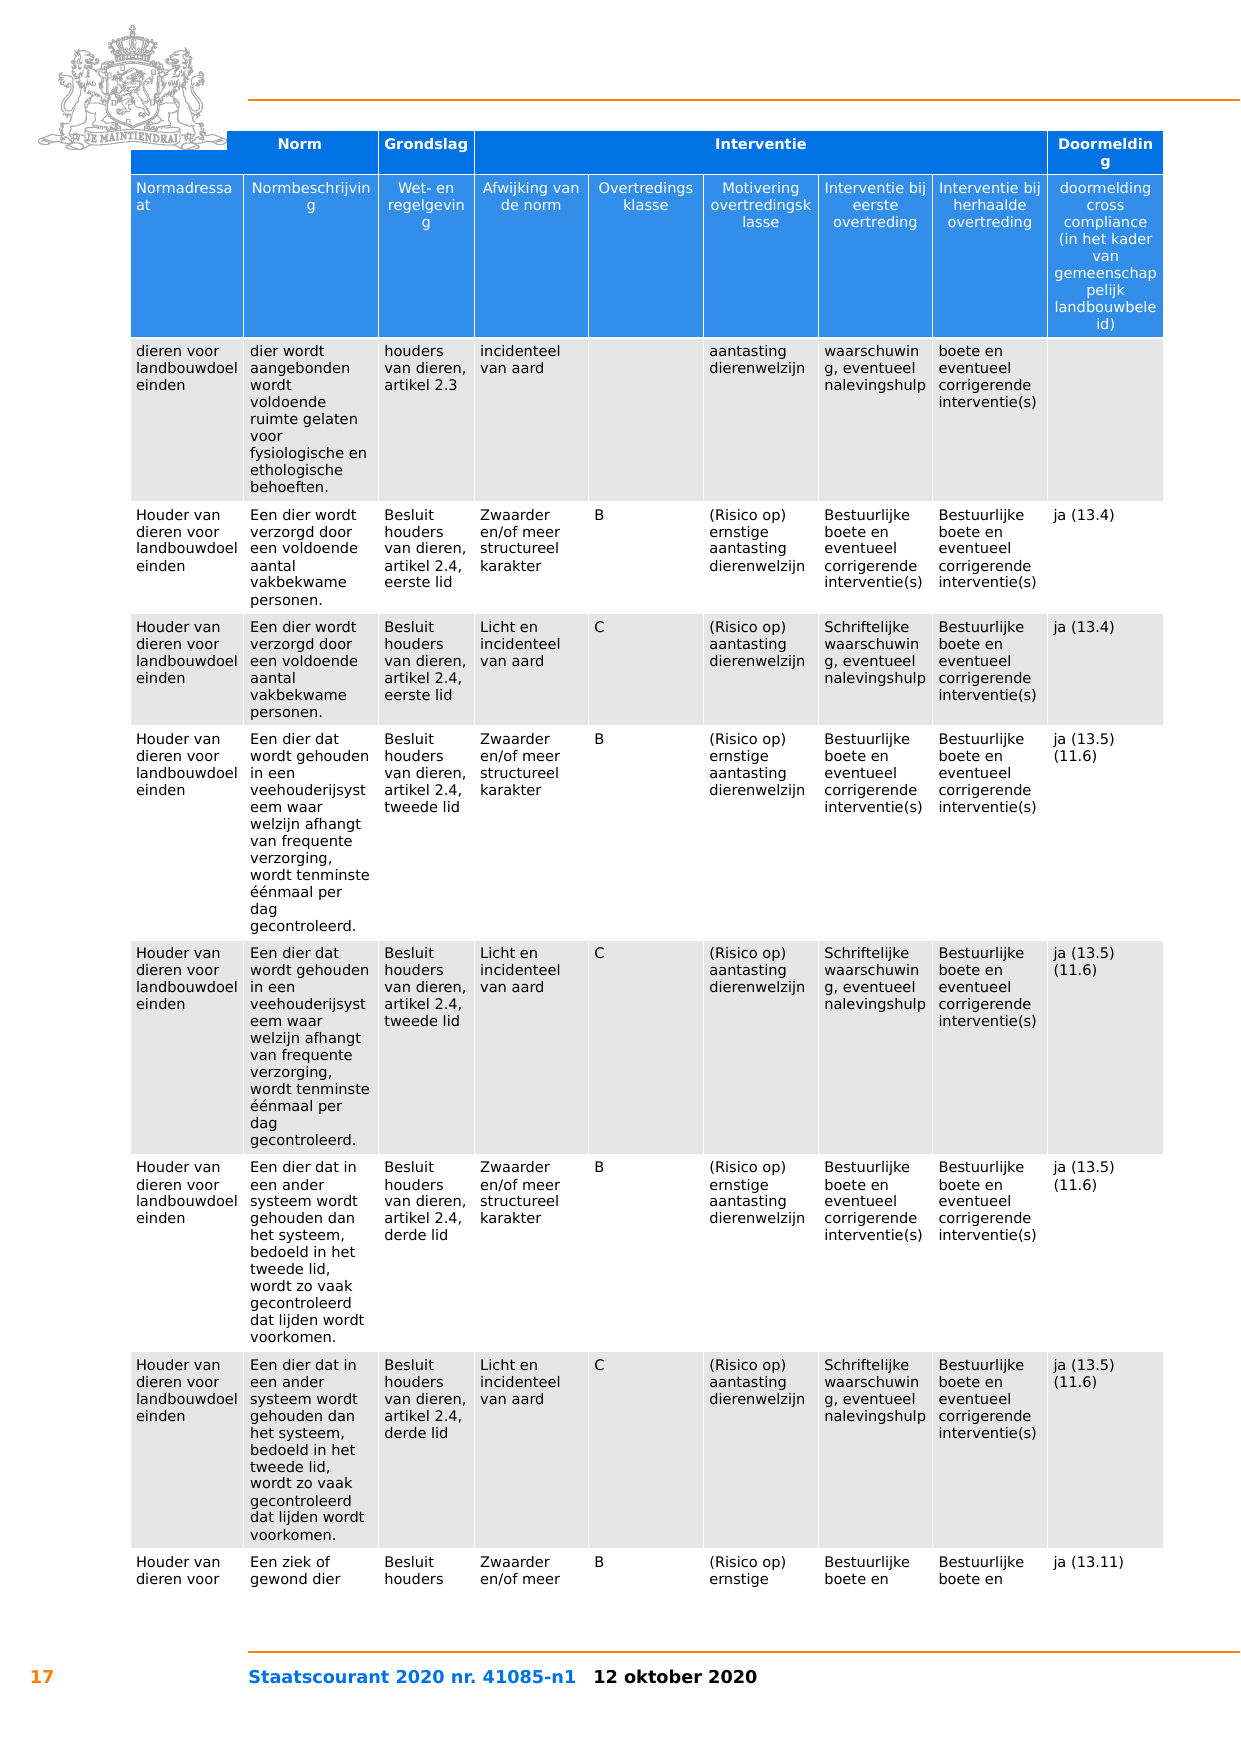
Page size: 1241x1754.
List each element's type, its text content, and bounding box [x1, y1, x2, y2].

table_cell Besluit houders van dieren, artikel 2.4, derde lid [379, 1155, 474, 1351]
table_cell Bestuurlijke boete en eventueel corrigerende interventie(s) [819, 502, 932, 613]
table_cell Een dier wordt verzorgd door een voldoende aantal vakbekwame personen. [244, 502, 378, 613]
table_cell dieren voor landbouwdoeleinden [131, 339, 243, 501]
table_cell B [589, 726, 703, 939]
table_cell Bestuurlijke boete en eventueel corrigerende interventie(s) [933, 1155, 1047, 1351]
table_cell Zwaarder en/of meer structureel karakter [475, 726, 588, 939]
picture [38, 25, 227, 150]
table_cell dier wordt aangebonden wordt voldoende ruimte gelaten voor fysiologische en ethologische behoeften. [244, 339, 378, 501]
table_cell doormelding cross compliance (in het kader van gemeenschappelijk landbouwbeleid) [1048, 175, 1163, 337]
table_cell Een dier dat in een ander systeem wordt gehouden dan het systeem, bedoeld in het tweede lid, wordt zo vaak gecontroleerd dat lijden wordt voorkomen. [244, 1155, 378, 1351]
table_cell ja (13.5) (11.6) [1048, 1352, 1163, 1548]
table_cell Motivering overtredingsklasse [704, 175, 818, 337]
table_cell incidenteel van aard [475, 339, 588, 501]
table_cell Bestuurlijke boete en eventueel corrigerende interventie(s) [933, 1352, 1047, 1548]
table_cell (Risico op) aantasting dierenwelzijn [704, 941, 818, 1154]
table_cell ja (13.4) [1048, 502, 1163, 613]
table_cell Besluit houders van dieren, artikel 2.4, eerste lid [379, 502, 474, 613]
table_cell Licht en incidenteel van aard [475, 614, 588, 725]
table_header Interventie [475, 131, 1047, 174]
table_cell B [589, 502, 703, 613]
table_cell Houder van dieren voor landbouwdoeleinden [131, 614, 243, 725]
table_cell Bestuurlijke boete en [819, 1549, 932, 1592]
table_cell Interventie bij herhaalde overtreding [933, 175, 1047, 337]
table_cell Bestuurlijke boete en [933, 1549, 1047, 1592]
table_cell Een dier dat wordt gehouden in een veehouderijsysteem waar welzijn afhangt van frequente verzorging, wordt tenminste éénmaal per dag gecontroleerd. [244, 726, 378, 939]
table_cell Houder van dieren voor landbouwdoeleinden [131, 941, 243, 1154]
table_cell (Risico op) ernstige aantasting dierenwelzijn [704, 1155, 818, 1351]
table_cell Een dier dat in een ander systeem wordt gehouden dan het systeem, bedoeld in het tweede lid, wordt zo vaak gecontroleerd dat lijden wordt voorkomen. [244, 1352, 378, 1548]
table_cell Besluit houders van dieren, artikel 2.4, tweede lid [379, 941, 474, 1154]
table_cell C [589, 1352, 703, 1548]
table_cell (Risico op) ernstige aantasting dierenwelzijn [704, 726, 818, 939]
table_cell C [589, 614, 703, 725]
table_cell waarschuwing, eventueel nalevingshulp [819, 339, 932, 501]
table_cell Besluit houders van dieren, artikel 2.4, eerste lid [379, 614, 474, 725]
table_cell Normadressaat [131, 175, 243, 337]
table_cell Licht en incidenteel van aard [475, 1352, 588, 1548]
table_cell (Risico op) ernstige [704, 1549, 818, 1592]
table_cell (Risico op) aantasting dierenwelzijn [704, 1352, 818, 1548]
table_cell ja (13.5) (11.6) [1048, 726, 1163, 939]
table_cell Houder van dieren voor [131, 1549, 243, 1592]
table_cell Schriftelijke waarschuwing, eventueel nalevingshulp [819, 1352, 932, 1548]
table_cell ja (13.11) [1048, 1549, 1163, 1592]
table_cell Bestuurlijke boete en eventueel corrigerende interventie(s) [933, 614, 1047, 725]
table_cell Houder van dieren voor landbouwdoeleinden [131, 502, 243, 613]
table_cell Houder van dieren voor landbouwdoeleinden [131, 1155, 243, 1351]
table_cell boete en eventueel corrigerende interventie(s) [933, 339, 1047, 501]
table_cell Bestuurlijke boete en eventueel corrigerende interventie(s) [933, 726, 1047, 939]
table_cell Wet- en regelgeving [379, 175, 474, 337]
table_cell Besluit houders van dieren, artikel 2.4, derde lid [379, 1352, 474, 1548]
table_cell Bestuurlijke boete en eventueel corrigerende interventie(s) [933, 502, 1047, 613]
table_cell Schriftelijke waarschuwing, eventueel nalevingshulp [819, 941, 932, 1154]
table_cell Een ziek of gewond dier [244, 1549, 378, 1592]
table_cell B [589, 1549, 703, 1592]
table_cell houders van dieren, artikel 2.3 [379, 339, 474, 501]
table_cell ja (13.4) [1048, 614, 1163, 725]
table_cell Bestuurlijke boete en eventueel corrigerende interventie(s) [933, 941, 1047, 1154]
table_cell Bestuurlijke boete en eventueel corrigerende interventie(s) [819, 1155, 932, 1351]
table_cell Een dier dat wordt gehouden in een veehouderijsysteem waar welzijn afhangt van frequente verzorging, wordt tenminste éénmaal per dag gecontroleerd. [244, 941, 378, 1154]
table_cell aantasting dierenwelzijn [704, 339, 818, 501]
table_cell ja (13.5) (11.6) [1048, 1155, 1163, 1351]
table_cell Houder van dieren voor landbouwdoeleinden [131, 726, 243, 939]
table_cell ja (13.5) (11.6) [1048, 941, 1163, 1154]
table_header Norm [131, 131, 378, 174]
table_cell (Risico op) aantasting dierenwelzijn [704, 614, 818, 725]
table_cell [589, 339, 703, 501]
table_cell Houder van dieren voor landbouwdoeleinden [131, 1352, 243, 1548]
table_cell [1048, 339, 1163, 501]
table_cell Normbeschrijving [244, 175, 378, 337]
table_cell Afwijking van de norm [475, 175, 588, 337]
table_cell (Risico op) ernstige aantasting dierenwelzijn [704, 502, 818, 613]
table_cell Bestuurlijke boete en eventueel corrigerende interventie(s) [819, 726, 932, 939]
table_cell Besluit houders [379, 1549, 474, 1592]
table_header Doormelding [1048, 131, 1163, 174]
table_cell Overtredingsklasse [589, 175, 703, 337]
table_header Grondslag [379, 131, 474, 174]
table_cell Licht en incidenteel van aard [475, 941, 588, 1154]
table_cell Besluit houders van dieren, artikel 2.4, tweede lid [379, 726, 474, 939]
table_cell Zwaarder en/of meer structureel karakter [475, 1155, 588, 1351]
table_cell Interventie bij eerste overtreding [819, 175, 932, 337]
table_cell Zwaarder en/of meer structureel karakter [475, 502, 588, 613]
table_cell B [589, 1155, 703, 1351]
table_cell Een dier wordt verzorgd door een voldoende aantal vakbekwame personen. [244, 614, 378, 725]
table_cell Schriftelijke waarschuwing, eventueel nalevingshulp [819, 614, 932, 725]
table_cell C [589, 941, 703, 1154]
table_cell Zwaarder en/of meer [475, 1549, 588, 1592]
